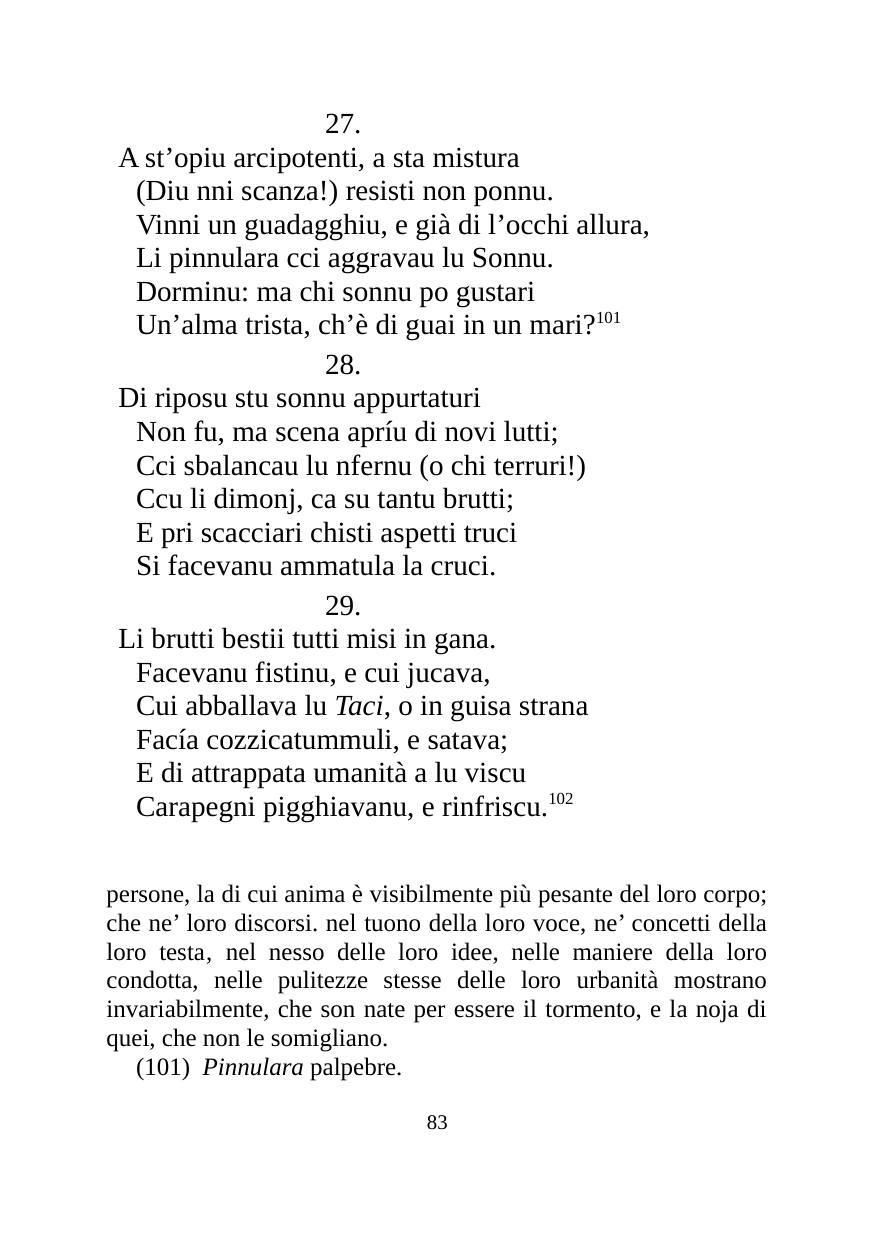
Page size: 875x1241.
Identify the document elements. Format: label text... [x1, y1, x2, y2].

text persone, la di cui anima è visibilmente più pesante del loro corpo; che ne’ loro discorsi. nel tuono della loro voce, ne’ concetti della loro testa‚ nel nesso delle loro idee, nelle maniere della loro condotta, nelle pulitezze stesse delle loro urbanità mostrano invariabilmente, che son nate per essere il tormento, e la noja di quei, che non le somigliano. [106, 879, 768, 1052]
text Pinnulara palpebre. [106, 1052, 768, 1080]
text A st’opiu arcipotenti, a sta mistura (Diu nni scanza!) resisti non ponnu. Vinni un guadagghiu, e già di l’occhi allura, Li pinnulara cci aggravau lu Sonnu. Dorminu: ma chi sonnu po gustari Un’alma trista, ch’è di guai in un mari? [118, 140, 768, 341]
text 28. [325, 347, 768, 381]
text 29. [325, 588, 768, 621]
text Di riposu stu sonnu appurtaturi Non fu, ma scena apríu di novi lutti; Cci sbalancau lu nfernu (o chi terruri!) Ccu li dimonj, ca su tantu brutti; E pri scacciari chisti aspetti truci Si facevanu ammatula la cruci. [118, 381, 768, 582]
text 27. [325, 106, 768, 140]
text Li brutti bestii tutti misi in gana. Facevanu fistinu, e cui jucava, Cui abballava lu Taci, o in guisa strana Facía cozzicatummuli, e satava; E di attrappata umanità a lu viscu Carapegni pigghiavanu, e rinfriscu. [118, 621, 768, 822]
